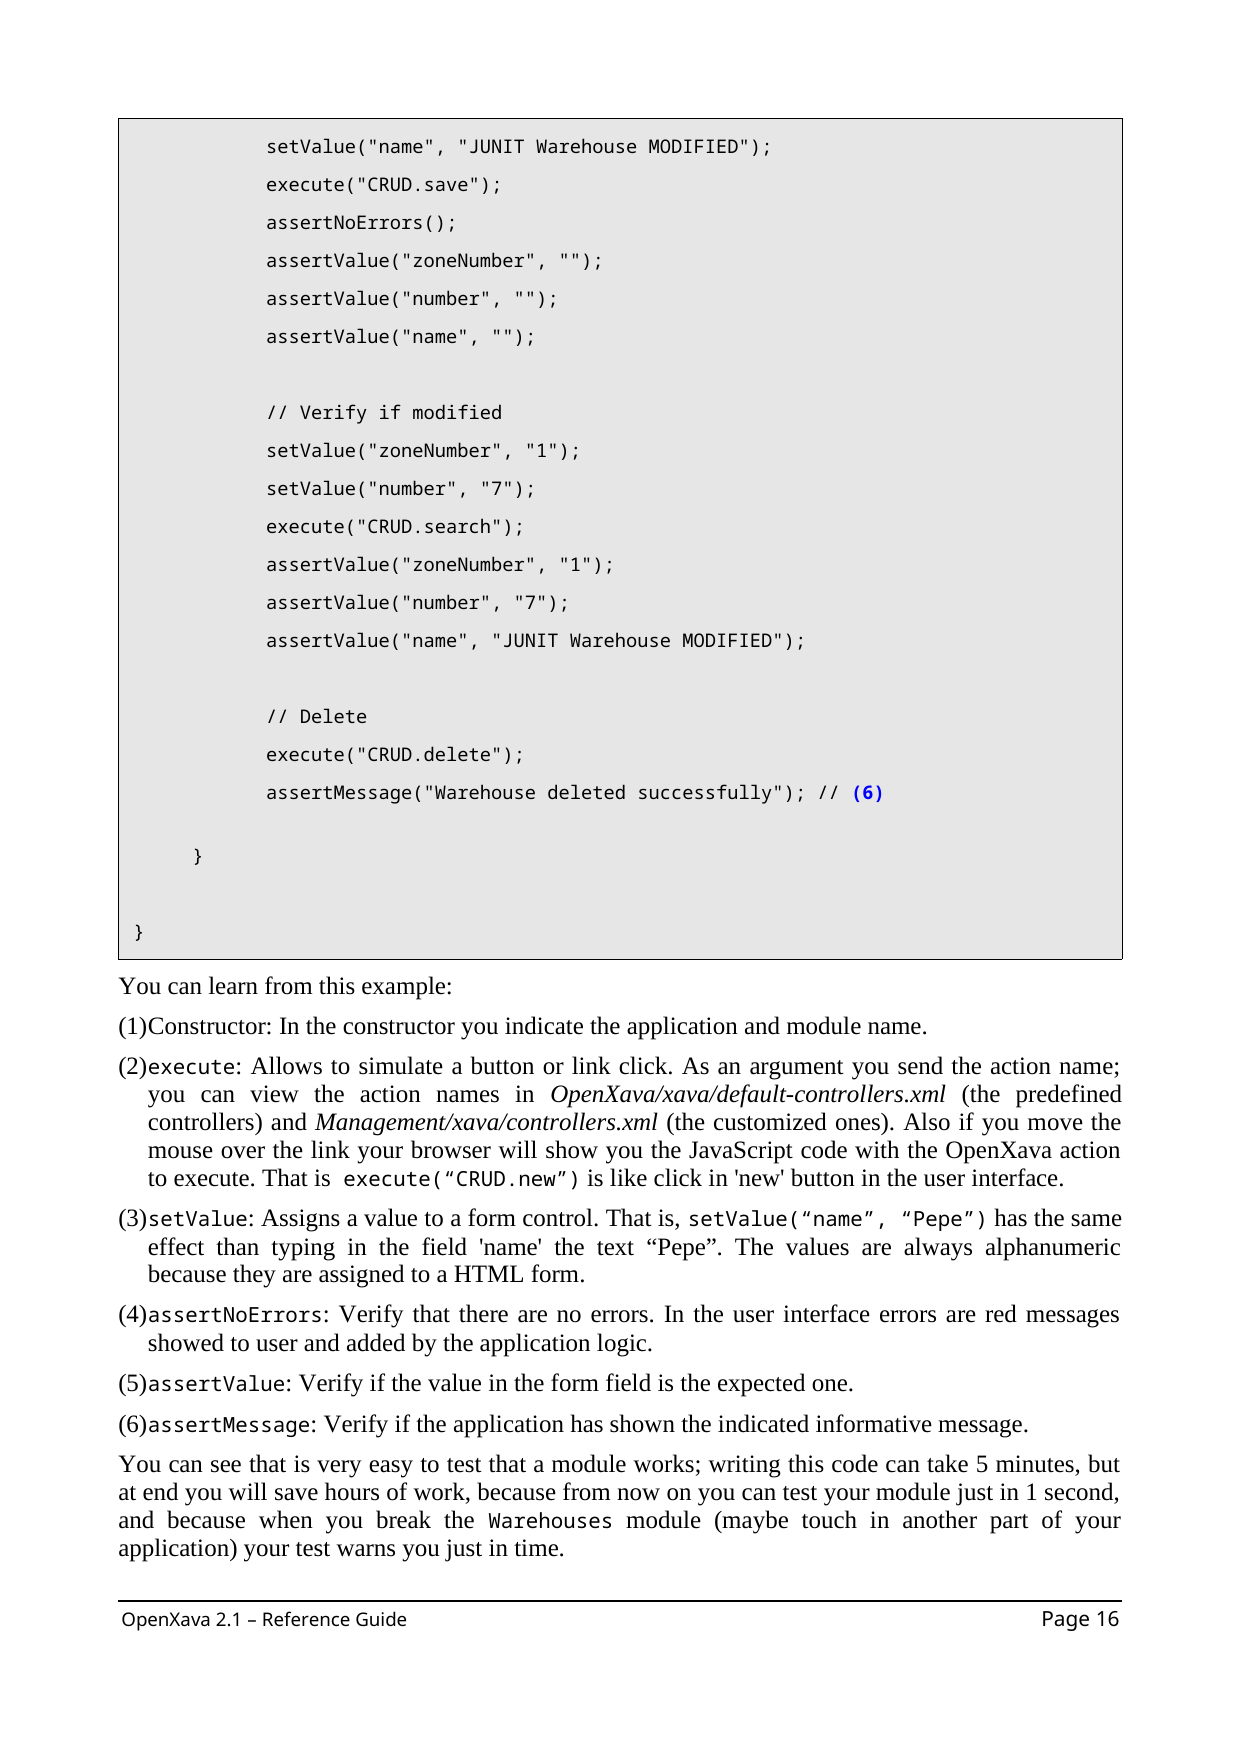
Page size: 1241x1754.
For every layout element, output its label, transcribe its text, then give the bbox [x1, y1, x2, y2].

text } [119, 828, 1122, 866]
text } [119, 904, 1122, 959]
text assertValue("name", "JUNIT Warehouse MODIFIED"); [119, 612, 1122, 650]
text execute("CRUD.search"); [119, 498, 1122, 536]
text assertValue("zoneNumber", ""); [119, 232, 1122, 270]
text // Verify if modified [119, 384, 1122, 422]
list setValue: Assigns a value to a form control. That is, setValue(“name”, “Pepe”) has the same effect than typing in the field 'name' the text “Pepe”. The values are always alphanumeric because they are assigned to a HTML form. [118, 1204, 1122, 1288]
text setValue("name", "JUNIT Warehouse MODIFIED"); [119, 119, 1122, 156]
text setValue("number", "7"); [119, 460, 1122, 498]
text setValue("zoneNumber", "1"); [119, 422, 1122, 460]
text assertNoErrors(); [119, 194, 1122, 232]
text assertValue("number", "7"); [119, 574, 1122, 612]
text You can see that is very easy to test that a module works; writing this code can take 5 minutes, but at end you will save hours of work, because from now on you can test your module just in 1 second, and because when you break the Warehouses module (maybe touch in another part of your application) your test warns you just in time. [118, 1450, 1122, 1562]
list assertNoErrors: Verify that there are no errors. In the user interface errors are red messages showed to user and added by the application logic. [118, 1301, 1122, 1356]
text assertMessage("Warehouse deleted successfully"); // (6) [119, 764, 1122, 828]
text assertValue("number", ""); [119, 270, 1122, 308]
list assertMessage: Verify if the application has shown the indicated informative message. [118, 1410, 1122, 1438]
text You can learn from this example: [118, 972, 1122, 999]
text assertValue("zoneNumber", "1"); [119, 536, 1122, 574]
list assertValue: Verify if the value in the form field is the expected one. [118, 1369, 1122, 1397]
text execute("CRUD.save"); [119, 156, 1122, 194]
text // Delete [119, 688, 1122, 726]
list execute: Allows to simulate a button or link click. As an argument you send the action name; you can view the action names in OpenXava/xava/default-controllers.xml (the predefined controllers) and Management/xava/controllers.xml (the customized ones). Also if you move the mouse over the link your browser will show you the JavaScript code with the OpenXava action to execute. That is execute(“CRUD.new”) is like click in 'new' button in the user interface. [118, 1052, 1122, 1192]
list Constructor: In the constructor you indicate the application and module name. [118, 1012, 1122, 1040]
text execute("CRUD.delete"); [119, 726, 1122, 764]
text assertValue("name", ""); [119, 308, 1122, 346]
